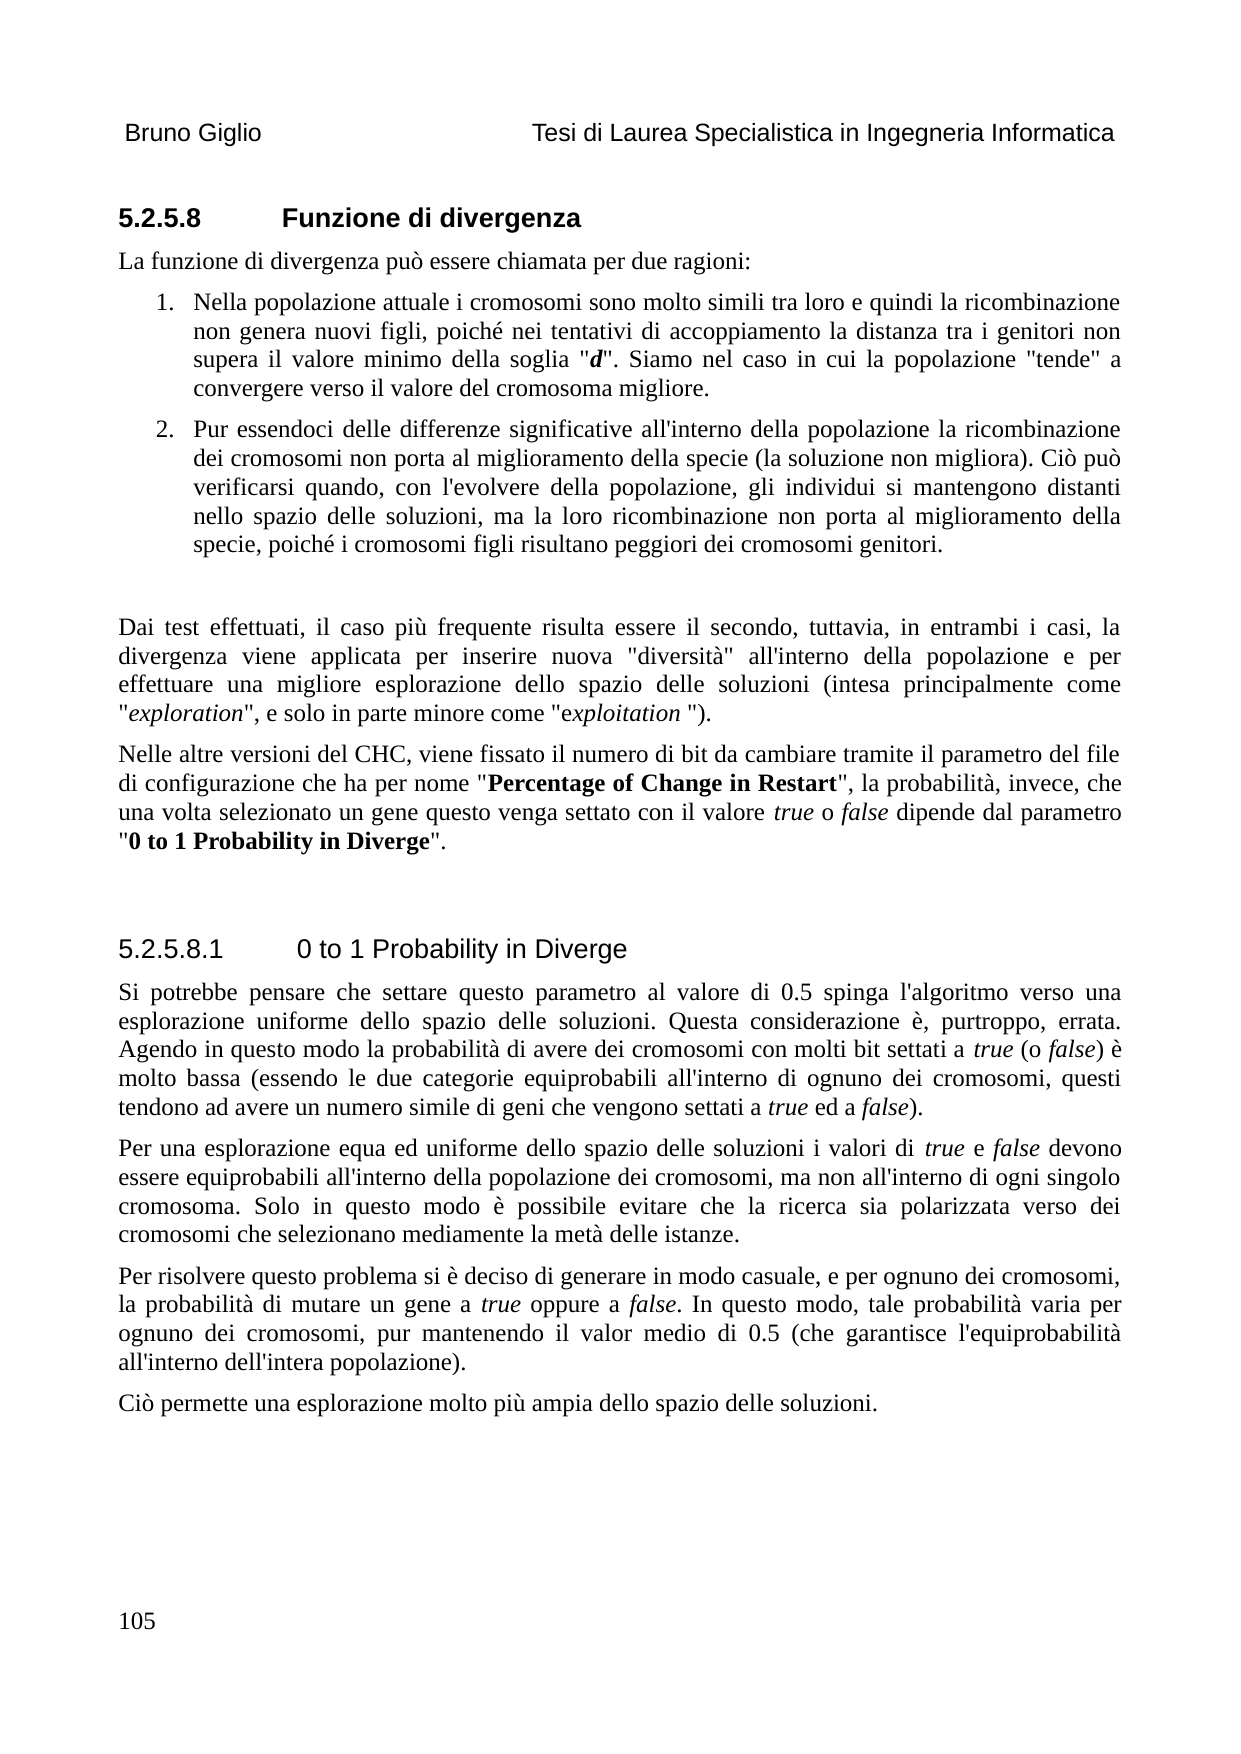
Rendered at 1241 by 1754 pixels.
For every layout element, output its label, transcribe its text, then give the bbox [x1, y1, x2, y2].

text Ciò permette una esplorazione molto più ampia dello spazio delle soluzioni. [118, 1388, 1122, 1417]
text Dai test effettuati, il caso più frequente risulta essere il secondo, tuttavia, in entrambi i casi, la divergenza viene applicata per inserire nuova "diversità" all'interno della popolazione e per effettuare una migliore esplorazione dello spazio delle soluzioni (intesa principalmente come "exploration", e solo in parte minore come "exploitation "). [118, 612, 1122, 727]
text Per una esplorazione equa ed uniforme dello spazio delle soluzioni i valori di true e false devono essere equiprobabili all'interno della popolazione dei cromosomi, ma non all'interno di ogni singolo cromosoma. Solo in questo modo è possibile evitare che la ricerca sia polarizzata verso dei cromosomi che selezionano mediamente la metà delle istanze. [118, 1133, 1122, 1248]
text La funzione di divergenza può essere chiamata per due ragioni: [118, 246, 1122, 274]
subtitle 0 to 1 Probability in Diverge [118, 933, 1122, 964]
text Nelle altre versioni del CHC, viene fissato il numero di bit da cambiare tramite il parametro del file di configurazione che ha per nome "Percentage of Change in Restart", la probabilità, invece, che una volta selezionato un gene questo venga settato con il valore true o false dipende dal parametro "0 to 1 Probability in Diverge". [118, 739, 1122, 854]
list Pur essendoci delle differenze significative all'interno della popolazione la ricombinazione dei cromosomi non porta al miglioramento della specie (la soluzione non migliora). Ciò può verificarsi quando, con l'evolvere della popolazione, gli individui si mantengono distanti nello spazio delle soluzioni, ma la loro ricombinazione non porta al miglioramento della specie, poiché i cromosomi figli risultano peggiori dei cromosomi genitori. [156, 414, 1122, 558]
list Nella popolazione attuale i cromosomi sono molto simili tra loro e quindi la ricombinazione non genera nuovi figli, poiché nei tentativi di accoppiamento la distanza tra i genitori non supera il valore minimo della soglia "d". Siamo nel caso in cui la popolazione "tende" a convergere verso il valore del cromosoma migliore. [156, 287, 1122, 402]
text Si potrebbe pensare che settare questo parametro al valore di 0.5 spinga l'algoritmo verso una esplorazione uniforme dello spazio delle soluzioni. Questa considerazione è, purtroppo, errata. Agendo in questo modo la probabilità di avere dei cromosomi con molti bit settati a true (o false) è molto bassa (essendo le due categorie equiprobabili all'interno di ognuno dei cromosomi, questi tendono ad avere un numero simile di geni che vengono settati a true ed a false). [118, 977, 1122, 1121]
subtitle Funzione di divergenza [118, 202, 1122, 233]
text Per risolvere questo problema si è deciso di generare in modo casuale, e per ognuno dei cromosomi, la probabilità di mutare un gene a true oppure a false. In questo modo, tale probabilità varia per ognuno dei cromosomi, pur mantenendo il valor medio di 0.5 (che garantisce l'equiprobabilità all'interno dell'intera popolazione). [118, 1261, 1122, 1376]
